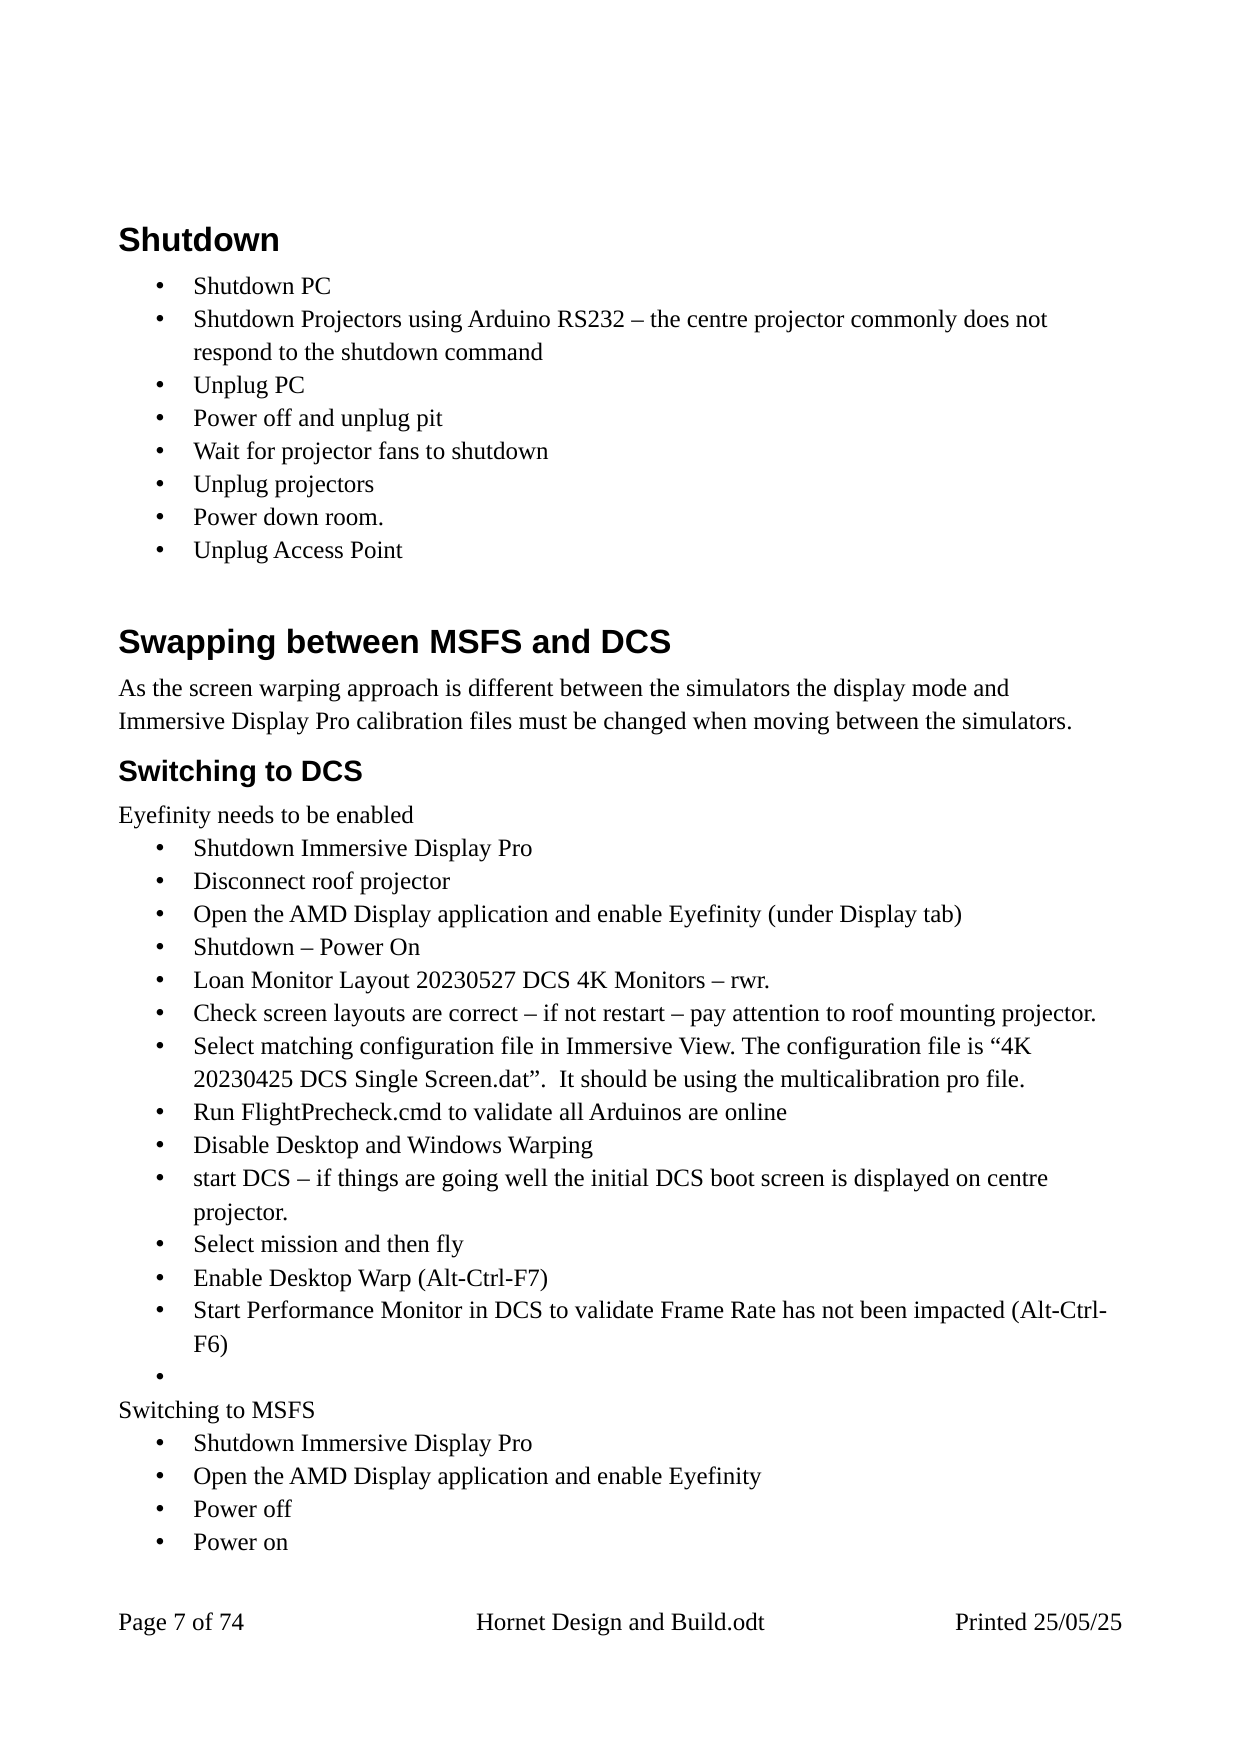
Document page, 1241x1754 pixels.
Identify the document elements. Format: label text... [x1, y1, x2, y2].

list Run FlightPrecheck.cmd to validate all Arduinos are online [156, 1097, 1122, 1126]
list Unplug projectors [156, 469, 1122, 498]
list Shutdown – Power On [156, 932, 1122, 961]
list start DCS – if things are going well the initial DCS boot screen is displayed on centre projector. [156, 1163, 1122, 1225]
list Unplug Access Point [156, 535, 1122, 564]
list Shutdown Immersive Display Pro [156, 833, 1122, 862]
subtitle Shutdown [118, 220, 1122, 259]
list Power down room. [156, 502, 1122, 531]
text Switching to MSFS [118, 1395, 1122, 1423]
list Unplug PC [156, 370, 1122, 399]
list Shutdown Immersive Display Pro [156, 1428, 1122, 1456]
text Eyefinity needs to be enabled [118, 800, 1122, 829]
list Open the AMD Display application and enable Eyefinity [156, 1461, 1122, 1489]
list Power on [156, 1527, 1122, 1556]
list Start Performance Monitor in DCS to validate Frame Rate has not been impacted (Alt-Ctrl-F6) [156, 1296, 1122, 1357]
list Loan Monitor Layout 20230527 DCS 4K Monitors – rwr. [156, 965, 1122, 994]
list Enable Desktop Warp (Alt-Ctrl-F7) [156, 1263, 1122, 1291]
list Disable Desktop and Windows Warping [156, 1131, 1122, 1159]
list Open the AMD Display application and enable Eyefinity (under Display tab) [156, 899, 1122, 928]
list Check screen layouts are correct – if not restart – pay attention to roof mounting projector. [156, 998, 1122, 1027]
text As the screen warping approach is different between the simulators the display mode and Immersive Display Pro calibration files must be changed when moving between the simulators. [118, 673, 1122, 735]
list Shutdown Projectors using Arduino RS232 – the centre projector commonly does not respond to the shutdown command [156, 304, 1122, 366]
list Power off [156, 1494, 1122, 1522]
subtitle Swapping between MSFS and DCS [118, 622, 1122, 661]
list Shutdown PC [156, 271, 1122, 300]
list Select matching configuration file in Immersive View. The configuration file is “4K 20230425 DCS Single Screen.dat”. It should be using the multicalibration pro file. [156, 1031, 1122, 1093]
list Disconnect roof projector [156, 866, 1122, 895]
list Power off and unplug pit [156, 403, 1122, 432]
list Select mission and then fly [156, 1229, 1122, 1258]
list Wait for projector fans to shutdown [156, 436, 1122, 465]
subtitle Switching to DCS [118, 754, 1122, 788]
